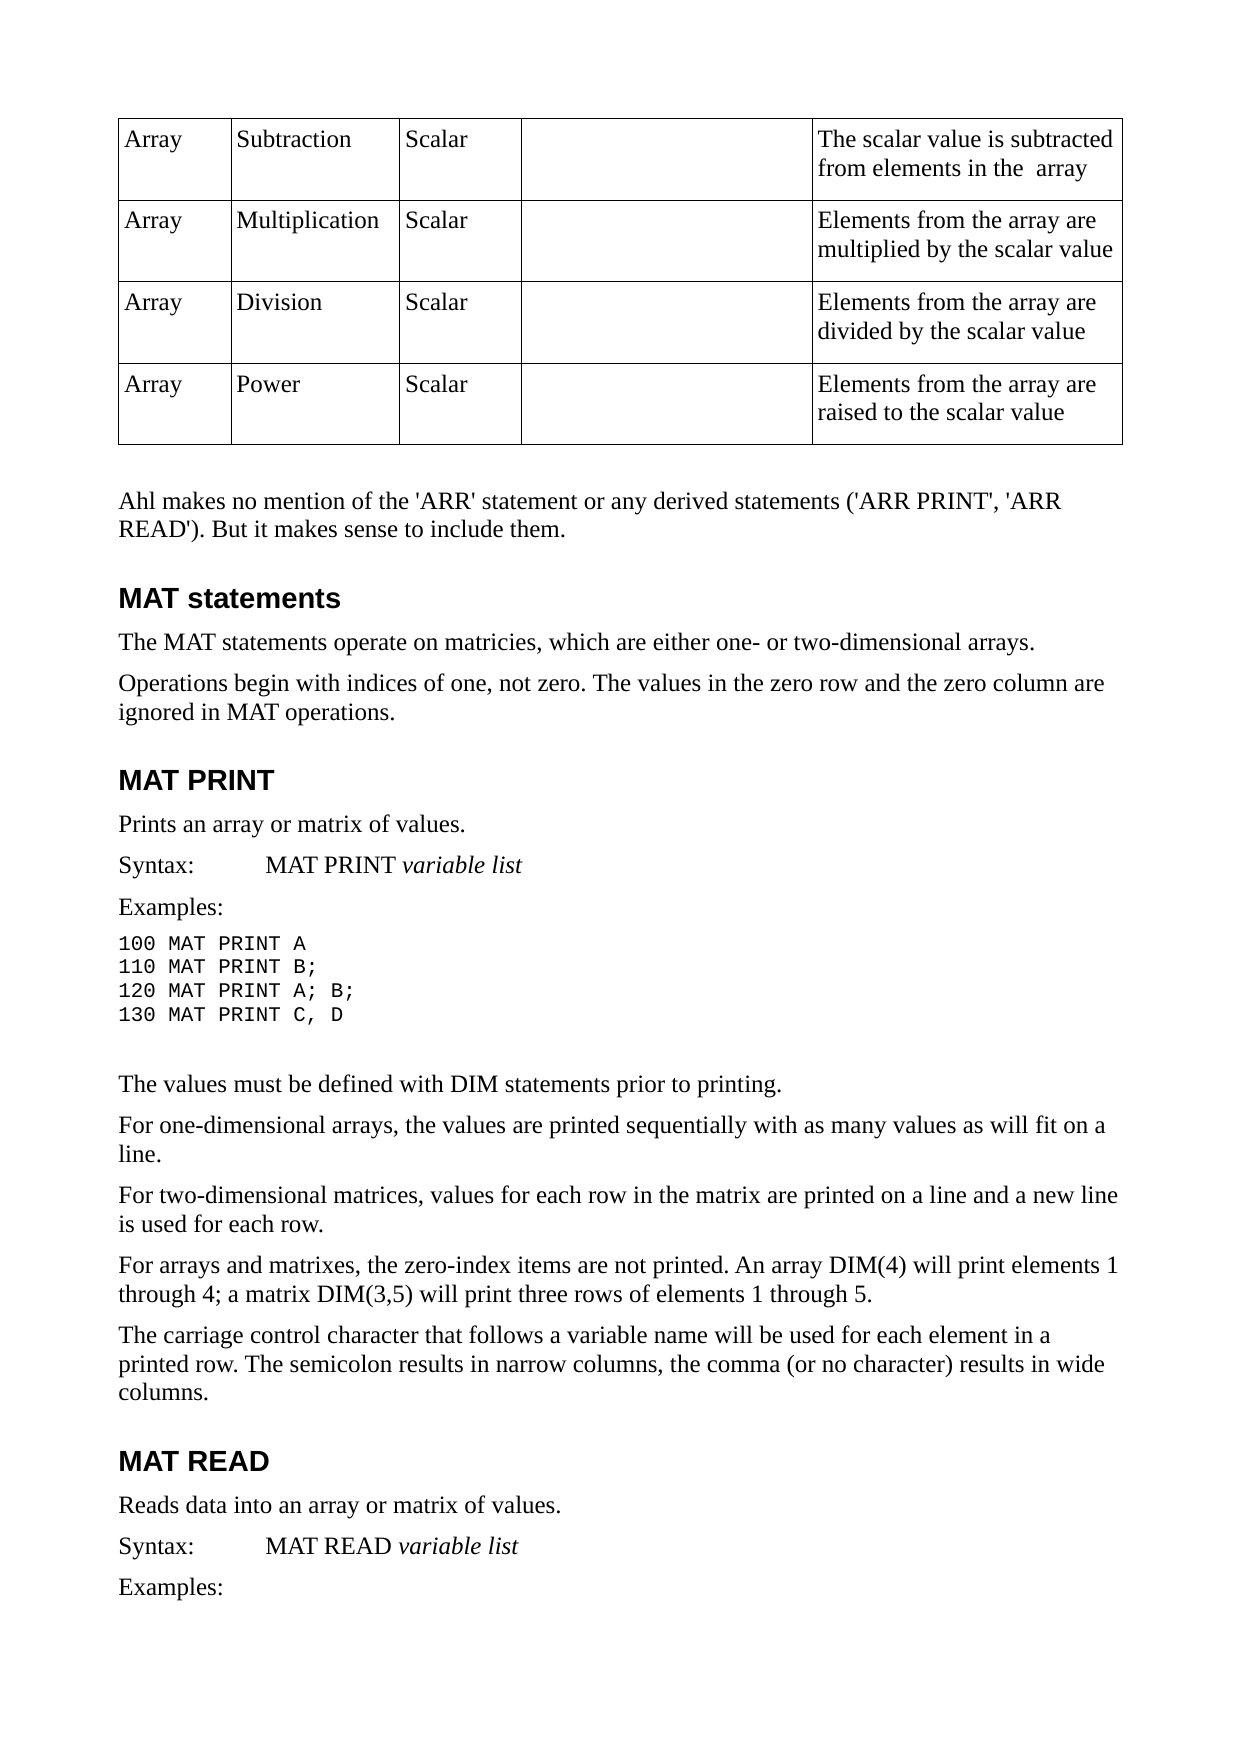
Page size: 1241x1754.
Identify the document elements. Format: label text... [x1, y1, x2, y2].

text Examples: [118, 1572, 1122, 1601]
table_cell Power [232, 364, 399, 444]
subtitle MAT statements [118, 581, 1122, 614]
text Prints an array or matrix of values. [118, 809, 1122, 838]
subtitle MAT READ [118, 1444, 1122, 1477]
table_cell Array [119, 201, 231, 281]
table_cell Array [119, 364, 231, 444]
text For arrays and matrixes, the zero-index items are not printed. An array DIM(4) will print elements 1 through 4; a matrix DIM(3,5) will print three rows of elements 1 through 5. [118, 1250, 1122, 1307]
table_cell Scalar [400, 201, 521, 281]
table_cell [522, 282, 812, 363]
text For two-dimensional matrices, values for each row in the matrix are printed on a line and a new line is used for each row. [118, 1180, 1122, 1237]
table_cell Elements from the array are divided by the scalar value [813, 282, 1122, 363]
text Syntax: MAT READ variable list [118, 1531, 1122, 1560]
table_cell Scalar [400, 282, 521, 363]
table_cell Elements from the array are raised to the scalar value [813, 364, 1122, 444]
text Syntax: MAT PRINT variable list [118, 850, 1122, 879]
table_cell Division [232, 282, 399, 363]
text The MAT statements operate on matricies, which are either one- or two-dimensional arrays. [118, 627, 1122, 656]
text Operations begin with indices of one, not zero. The values in the zero row and the zero column are ignored in MAT operations. [118, 668, 1122, 726]
table_cell [522, 119, 812, 200]
table_cell Multiplication [232, 201, 399, 281]
text The carriage control character that follows a variable name will be used for each element in a printed row. The semicolon results in narrow columns, the comma (or no character) results in wide columns. [118, 1320, 1122, 1406]
table_cell Subtraction [232, 119, 399, 200]
text For one-dimensional arrays, the values are printed sequentially with as many values as will fit on a line. [118, 1110, 1122, 1167]
table_cell Elements from the array are multiplied by the scalar value [813, 201, 1122, 281]
table_cell [522, 201, 812, 281]
text Reads data into an array or matrix of values. [118, 1490, 1122, 1518]
table_cell Scalar [400, 119, 521, 200]
text Ahl makes no mention of the 'ARR' statement or any derived statements ('ARR PRINT', 'ARR READ'). But it makes sense to include them. [118, 486, 1122, 543]
table_cell [522, 364, 812, 444]
table_cell Array [119, 119, 231, 200]
table_cell Scalar [400, 364, 521, 444]
text 100 MAT PRINT A [118, 933, 1122, 956]
table_cell The scalar value is subtracted from elements in the array [813, 119, 1122, 200]
text 120 MAT PRINT A; B; [118, 980, 1122, 1004]
text The values must be defined with DIM statements prior to printing. [118, 1069, 1122, 1097]
text Examples: [118, 892, 1122, 920]
subtitle MAT PRINT [118, 763, 1122, 797]
table_cell Array [119, 282, 231, 363]
text 130 MAT PRINT C, D [118, 1004, 1122, 1027]
text 110 MAT PRINT B; [118, 956, 1122, 980]
